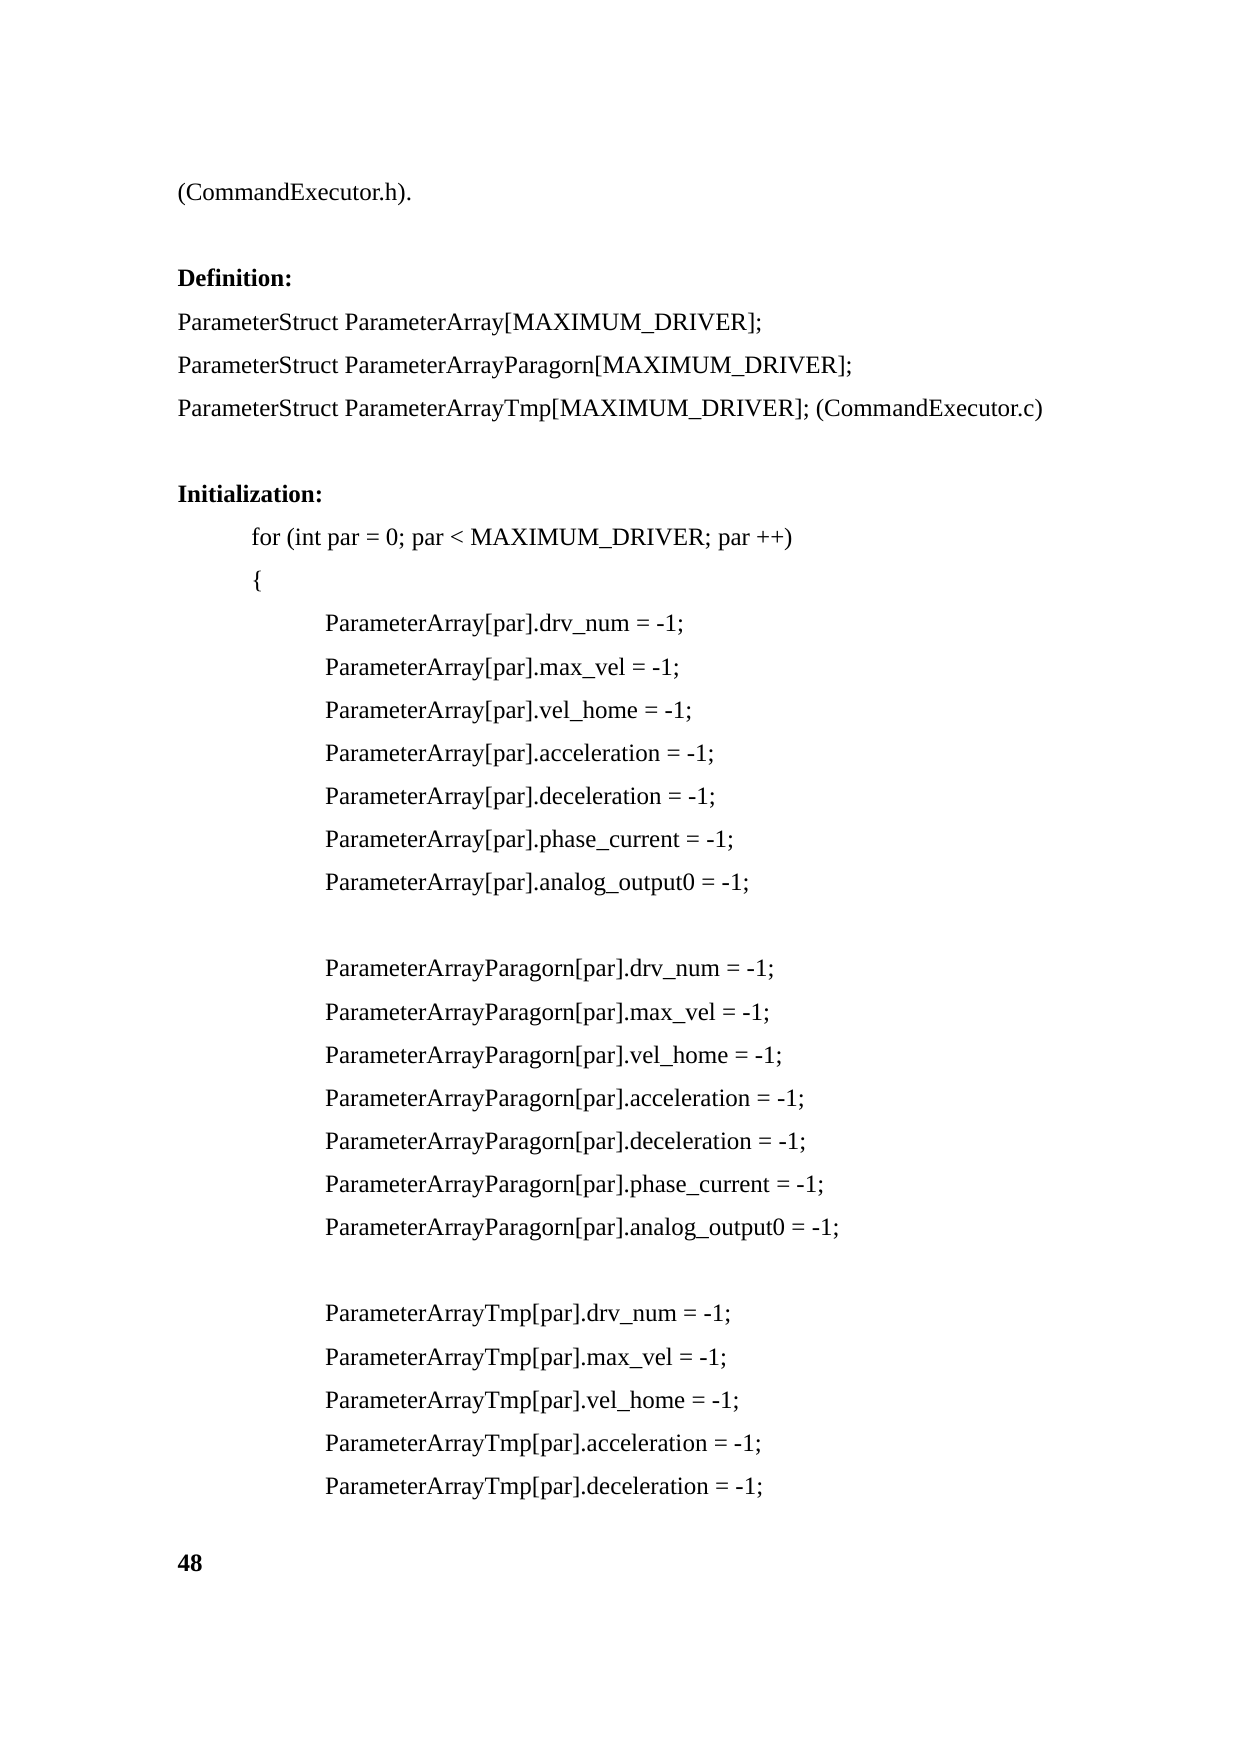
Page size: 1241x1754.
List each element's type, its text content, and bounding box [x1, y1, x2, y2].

text (CommandExecutor.h). [177, 177, 1063, 206]
text ParameterStruct ParameterArrayParagorn[MAXIMUM_DRIVER]; [177, 350, 1063, 378]
text for (int par = 0; par < MAXIMUM_DRIVER; par ++) [177, 522, 1063, 551]
text ParameterArrayParagorn[par].drv_num = -1; [177, 953, 1063, 982]
text Initialization: [177, 479, 1063, 508]
text ParameterArrayParagorn[par].analog_output0 = -1; [177, 1212, 1063, 1241]
text Definition: [177, 263, 1063, 292]
text ParameterArray[par].drv_num = -1; [177, 608, 1063, 637]
text ParameterArrayParagorn[par].deceleration = -1; [177, 1126, 1063, 1155]
text ParameterArray[par].acceleration = -1; [177, 738, 1063, 767]
text ParameterArrayTmp[par].vel_home = -1; [177, 1385, 1063, 1413]
text ParameterArrayTmp[par].drv_num = -1; [177, 1298, 1063, 1327]
text ParameterArray[par].max_vel = -1; [177, 652, 1063, 680]
text ParameterArrayParagorn[par].vel_home = -1; [177, 1040, 1063, 1068]
text ParameterArray[par].phase_current = -1; [177, 824, 1063, 853]
text ParameterArray[par].analog_output0 = -1; [177, 867, 1063, 896]
text ParameterStruct ParameterArray[MAXIMUM_DRIVER]; [177, 307, 1063, 335]
text ParameterArrayParagorn[par].acceleration = -1; [177, 1083, 1063, 1112]
text ParameterArrayTmp[par].max_vel = -1; [177, 1342, 1063, 1370]
text ParameterArray[par].deceleration = -1; [177, 781, 1063, 810]
text ParameterStruct ParameterArrayTmp[MAXIMUM_DRIVER]; (CommandExecutor.c) [177, 393, 1063, 422]
text { [177, 565, 1063, 594]
text ParameterArrayParagorn[par].phase_current = -1; [177, 1169, 1063, 1198]
text ParameterArrayParagorn[par].max_vel = -1; [177, 997, 1063, 1025]
text ParameterArrayTmp[par].deceleration = -1; [177, 1471, 1063, 1500]
text ParameterArrayTmp[par].acceleration = -1; [177, 1428, 1063, 1457]
text ParameterArray[par].vel_home = -1; [177, 695, 1063, 723]
